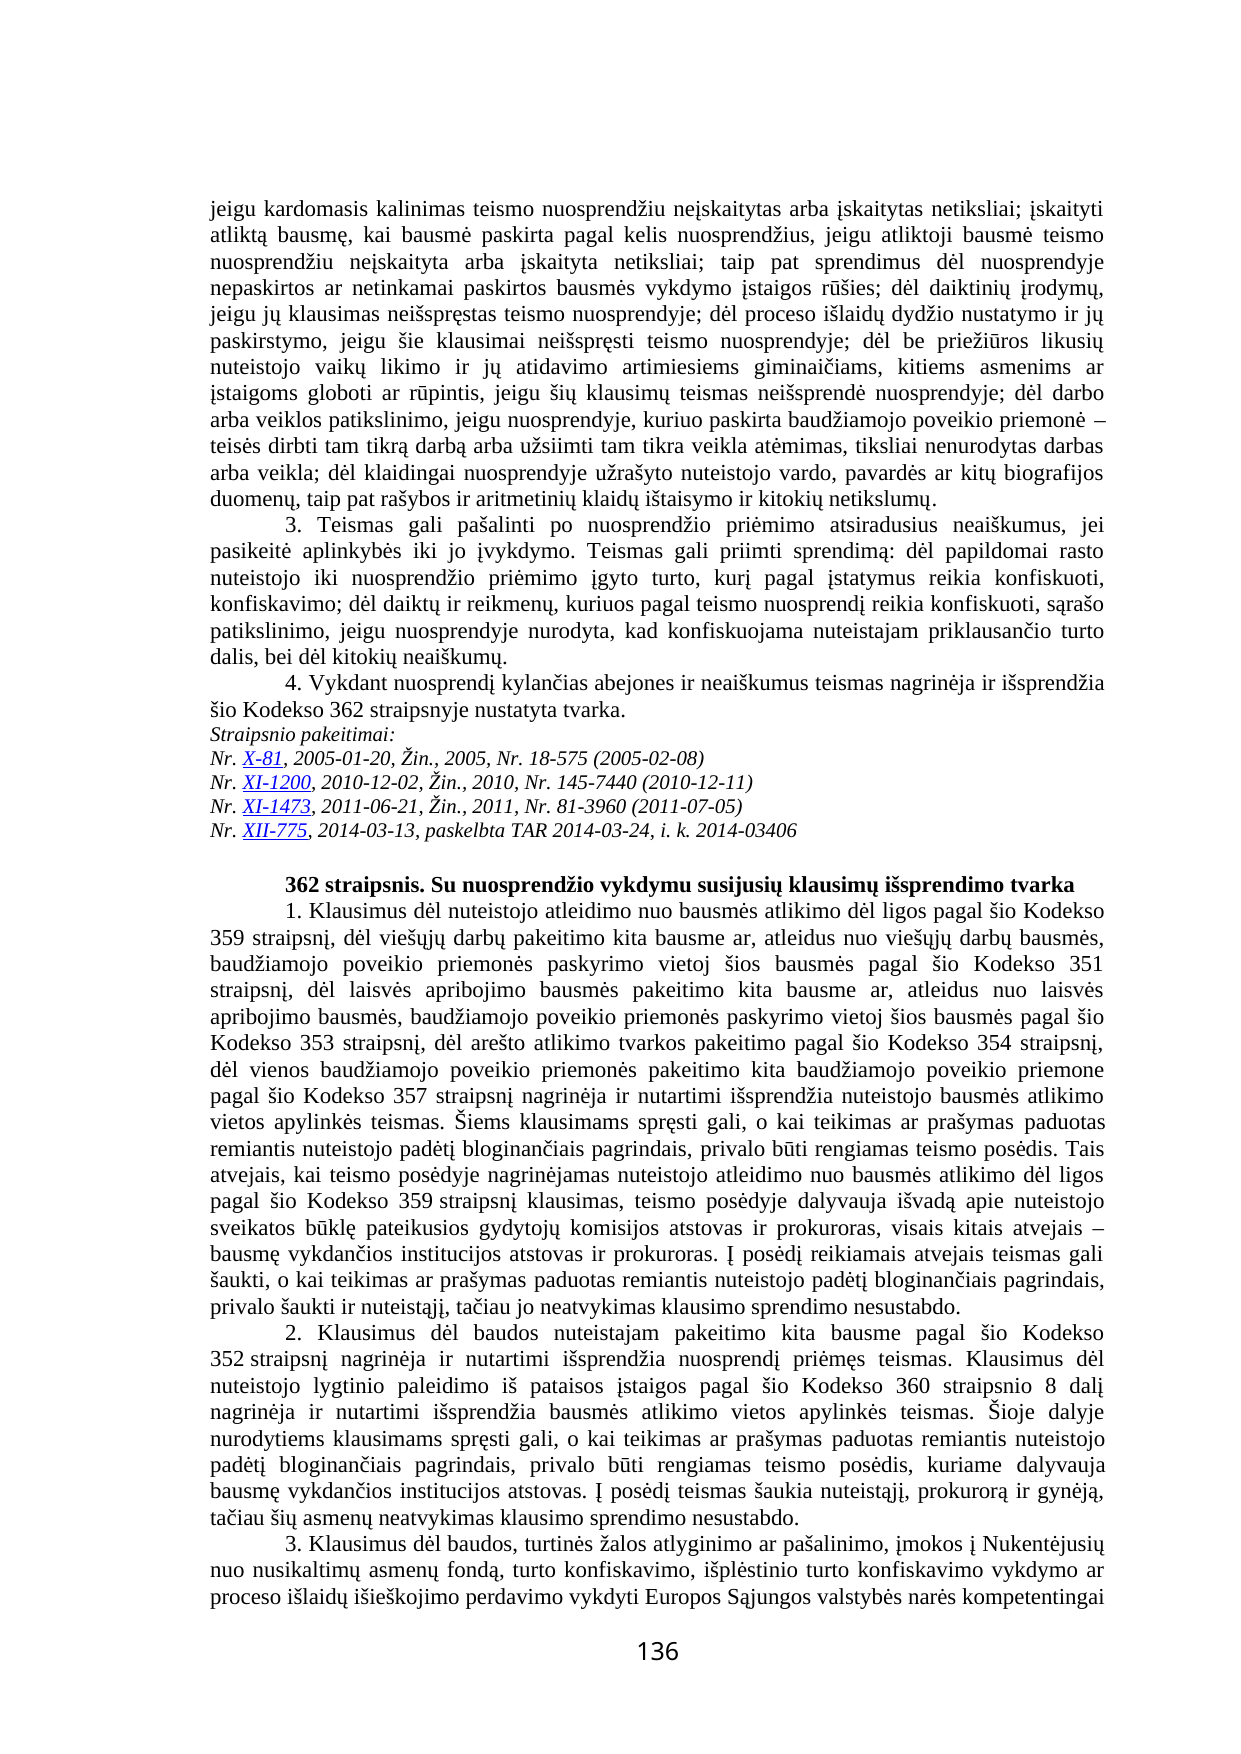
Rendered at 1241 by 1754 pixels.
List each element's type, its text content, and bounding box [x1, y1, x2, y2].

text 362 straipsnis. Su nuosprendžio vykdymu susijusių klausimų išsprendimo tvarka [285, 871, 1106, 897]
text jeigu kardomasis kalinimas teismo nuosprendžiu neįskaitytas arba įskaitytas netiksliai; įskaityti atliktą bausmę, kai bausmė paskirta pagal kelis nuosprendžius, jeigu atliktoji bausmė teismo nuosprendžiu neįskaityta arba įskaityta netiksliai; taip pat sprendimus dėl nuosprendyje nepaskirtos ar netinkamai paskirtos bausmės vykdymo įstaigos rūšies; dėl daiktinių įrodymų, jeigu jų klausimas neišspręstas teismo nuosprendyje; dėl proceso išlaidų dydžio nustatymo ir jų paskirstymo, jeigu šie klausimai neišspręsti teismo nuosprendyje; dėl be priežiūros likusių nuteistojo vaikų likimo ir jų atidavimo artimiesiems giminaičiams, kitiems asmenims ar įstaigoms globoti ar rūpintis, jeigu šių klausimų teismas neišsprendė nuosprendyje; dėl darbo arba veiklos patikslinimo, jeigu nuosprendyje, kuriuo paskirta baudžiamojo poveikio priemonė – teisės dirbti tam tikrą darbą arba užsiimti tam tikra veikla atėmimas, tiksliai nenurodytas darbas arba veikla; dėl klaidingai nuosprendyje užrašyto nuteistojo vardo, pavardės ar kitų biografijos duomenų, taip pat rašybos ir aritmetinių klaidų ištaisymo ir kitokių netikslumų. [210, 195, 1106, 511]
text 3. Klausimus dėl baudos, turtinės žalos atlyginimo ar pašalinimo, įmokos į Nukentėjusių nuo nusikaltimų asmenų fondą, turto konfiskavimo, išplėstinio turto konfiskavimo vykdymo ar proceso išlaidų išieškojimo perdavimo vykdyti Europos Sąjungos valstybės narės kompetentingai [210, 1530, 1106, 1609]
text 1. Klausimus dėl nuteistojo atleidimo nuo bausmės atlikimo dėl ligos pagal šio Kodekso 359 straipsnį, dėl viešųjų darbų pakeitimo kita bausme ar, atleidus nuo viešųjų darbų bausmės, baudžiamojo poveikio priemonės paskyrimo vietoj šios bausmės pagal šio Kodekso 351 straipsnį, dėl laisvės apribojimo bausmės pakeitimo kita bausme ar, atleidus nuo laisvės apribojimo bausmės, baudžiamojo poveikio priemonės paskyrimo vietoj šios bausmės pagal šio Kodekso 353 straipsnį, dėl arešto atlikimo tvarkos pakeitimo pagal šio Kodekso 354 straipsnį, dėl vienos baudžiamojo poveikio priemonės pakeitimo kita baudžiamojo poveikio priemone pagal šio Kodekso 357 straipsnį nagrinėja ir nutartimi išsprendžia nuteistojo bausmės atlikimo vietos apylinkės teismas. Šiems klausimams spręsti gali, o kai teikimas ar prašymas paduotas remiantis nuteistojo padėtį bloginančiais pagrindais, privalo būti rengiamas teismo posėdis. Tais atvejais, kai teismo posėdyje nagrinėjamas nuteistojo atleidimo nuo bausmės atlikimo dėl ligos pagal šio Kodekso 359 straipsnį klausimas, teismo posėdyje dalyvauja išvadą apie nuteistojo sveikatos būklę pateikusios gydytojų komisijos atstovas ir prokuroras, visais kitais atvejais – bausmę vykdančios institucijos atstovas ir prokuroras. Į posėdį reikiamais atvejais teismas gali šaukti, o kai teikimas ar prašymas paduotas remiantis nuteistojo padėtį bloginančiais pagrindais, privalo šaukti ir nuteistąjį, tačiau jo neatvykimas klausimo sprendimo nesustabdo. [210, 897, 1106, 1319]
text Nr. XII-775, 2014-03-13, paskelbta TAR 2014-03-24, i. k. 2014-03406 [210, 818, 1106, 842]
text Nr. XI-1200, 2010-12-02, Žin., 2010, Nr. 145-7440 (2010-12-11) [210, 770, 1106, 794]
text Nr. XI-1473, 2011-06-21, Žin., 2011, Nr. 81-3960 (2011-07-05) [210, 794, 1106, 818]
text 4. Vykdant nuosprendį kylančias abejones ir neaiškumus teismas nagrinėja ir išsprendžia šio Kodekso 362 straipsnyje nustatyta tvarka. [210, 669, 1106, 722]
text 2. Klausimus dėl baudos nuteistajam pakeitimo kita bausme pagal šio Kodekso 352 straipsnį nagrinėja ir nutartimi išsprendžia nuosprendį priėmęs teismas. Klausimus dėl nuteistojo lygtinio paleidimo iš pataisos įstaigos pagal šio Kodekso 360 straipsnio 8 dalį nagrinėja ir nutartimi išsprendžia bausmės atlikimo vietos apylinkės teismas. Šioje dalyje nurodytiems klausimams spręsti gali, o kai teikimas ar prašymas paduotas remiantis nuteistojo padėtį bloginančiais pagrindais, privalo būti rengiamas teismo posėdis, kuriame dalyvauja bausmę vykdančios institucijos atstovas. Į posėdį teismas šaukia nuteistąjį, prokurorą ir gynėją, tačiau šių asmenų neatvykimas klausimo sprendimo nesustabdo. [210, 1319, 1106, 1530]
text Nr. X-81, 2005-01-20, Žin., 2005, Nr. 18-575 (2005-02-08) [210, 746, 1106, 770]
text 3. Teismas gali pašalinti po nuosprendžio priėmimo atsiradusius neaiškumus, jei pasikeitė aplinkybės iki jo įvykdymo. Teismas gali priimti sprendimą: dėl papildomai rasto nuteistojo iki nuosprendžio priėmimo įgyto turto, kurį pagal įstatymus reikia konfiskuoti, konfiskavimo; dėl daiktų ir reikmenų, kuriuos pagal teismo nuosprendį reikia konfiskuoti, sąrašo patikslinimo, jeigu nuosprendyje nurodyta, kad konfiskuojama nuteistajam priklausančio turto dalis, bei dėl kitokių neaiškumų. [210, 511, 1106, 669]
text Straipsnio pakeitimai: [210, 722, 1106, 746]
